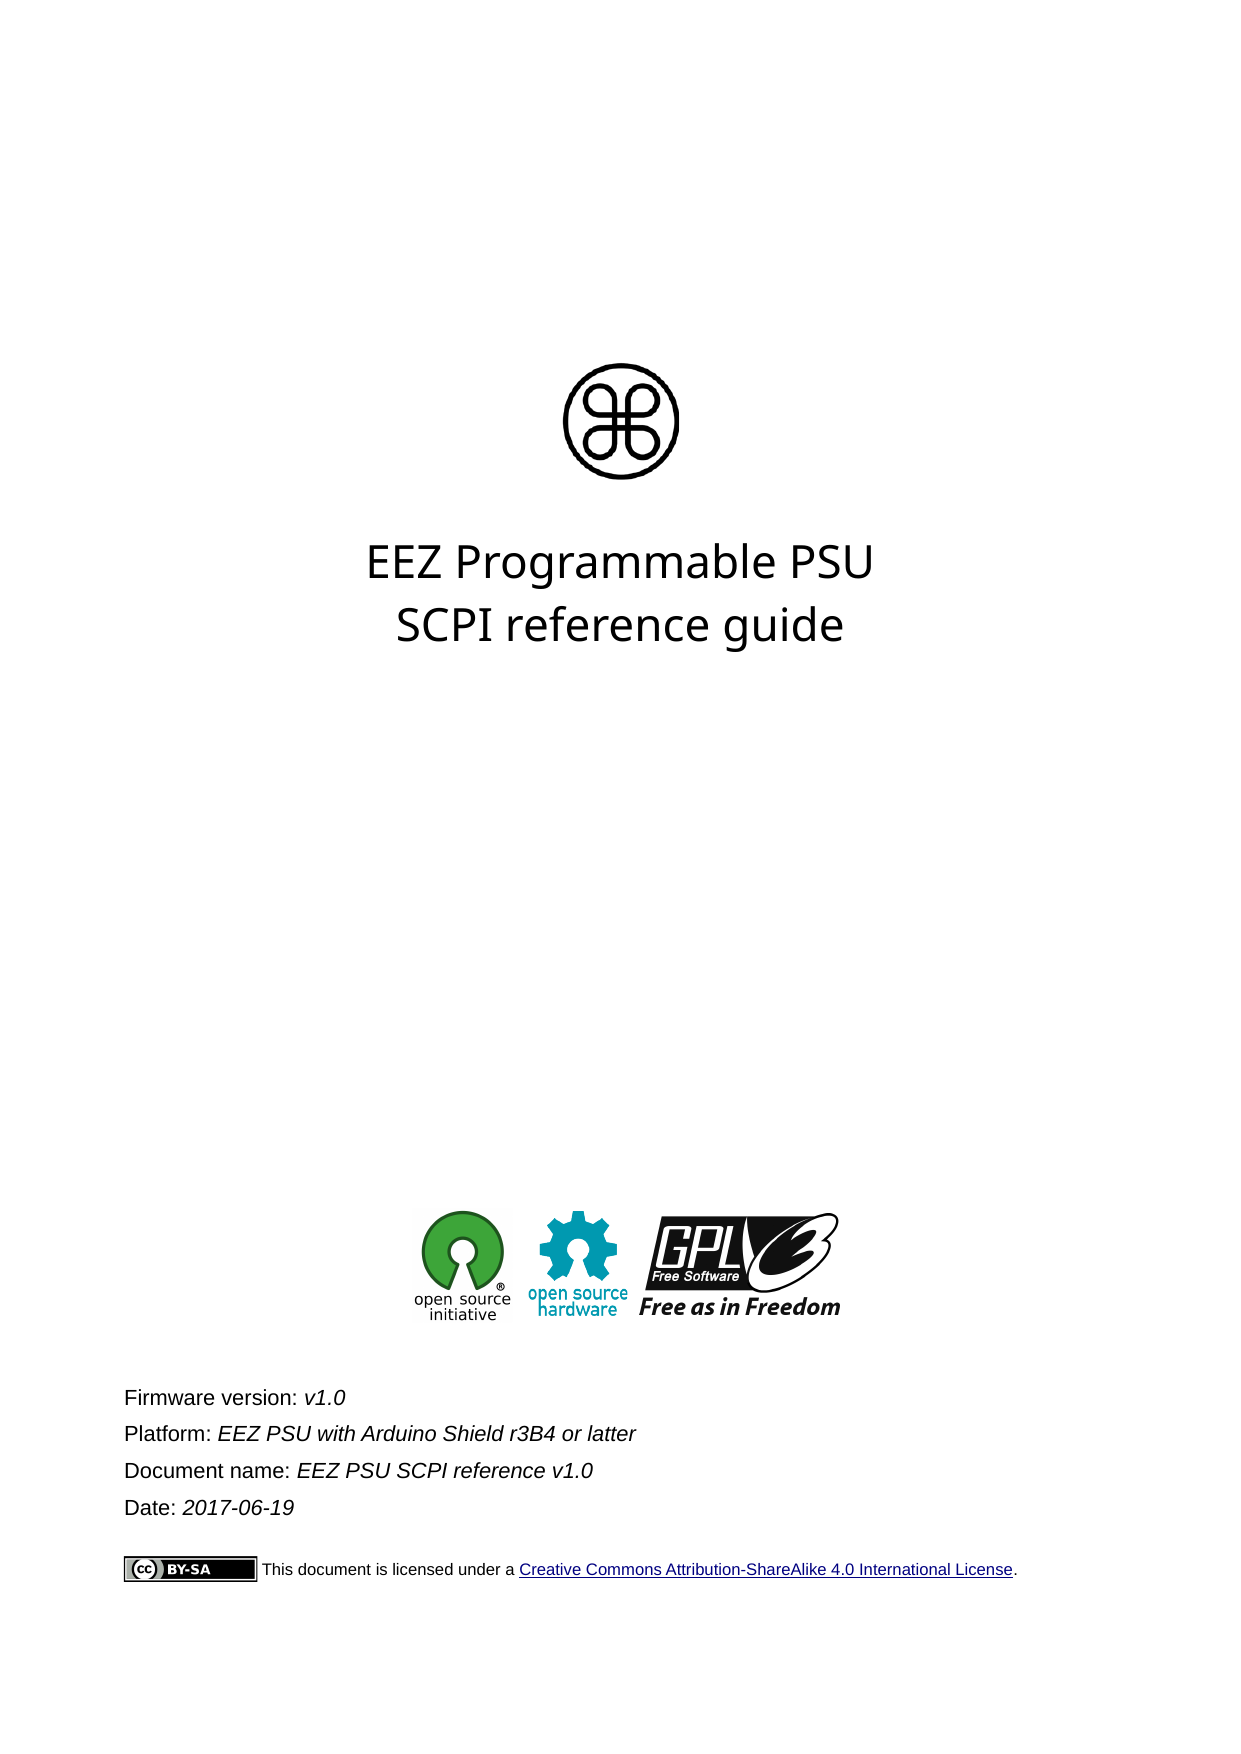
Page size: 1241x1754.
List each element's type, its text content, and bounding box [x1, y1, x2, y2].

subtitle Start page [118, 59, 1122, 84]
table_cell [620, 1489, 1122, 1526]
picture [412, 1208, 513, 1323]
table_cell Firmware version: v1.0 [118, 1379, 620, 1416]
picture [528, 1211, 628, 1316]
table_cell This document is licensed under a Creative Commons Attribution-ShareAlike 4.0 International License. [118, 1526, 1122, 1587]
table_cell Platform: EEZ PSU with Arduino Shield r3B4 or latter [118, 1416, 1122, 1452]
picture [561, 361, 680, 480]
picture [123, 1556, 258, 1582]
picture [639, 1213, 840, 1315]
table_header [118, 1189, 1122, 1379]
table_cell Date: 2017-06-19 [118, 1489, 620, 1526]
title EEZ Programmable PSU SCPI reference guide [118, 530, 1122, 655]
table_cell Document name: EEZ PSU SCPI reference v1.0 [118, 1452, 1122, 1489]
table_cell [620, 1379, 1122, 1416]
